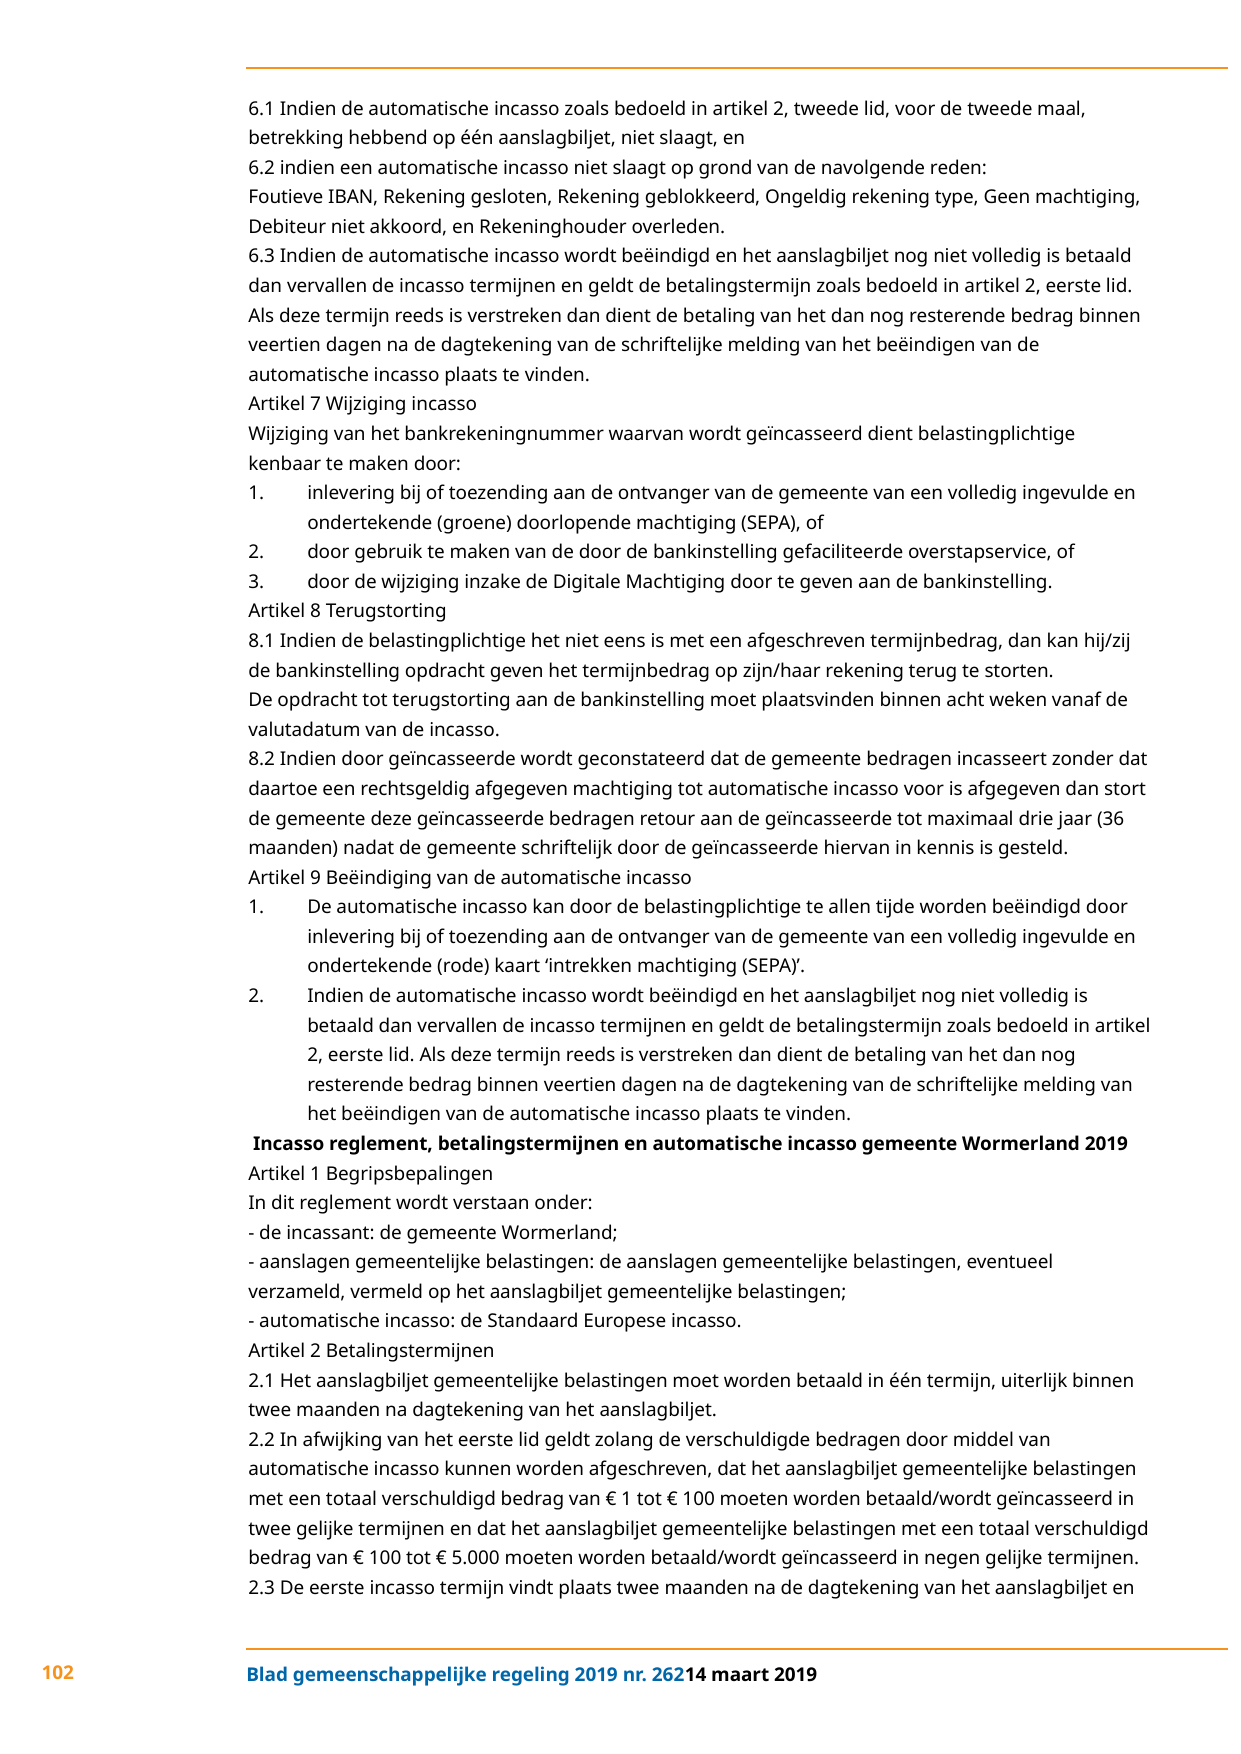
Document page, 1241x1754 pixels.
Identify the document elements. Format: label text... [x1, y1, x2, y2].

text In dit reglement wordt verstaan onder: [248, 1189, 1152, 1215]
text 8.2 Indien door geïncasseerde wordt geconstateerd dat de gemeente bedragen incasseert zonder dat daartoe een rechtsgeldig afgegeven machtiging tot automatische incasso voor is afgegeven dan stort de gemeente deze geïncasseerde bedragen retour aan de geïncasseerde tot maximaal drie jaar (36 maanden) nadat de gemeente schriftelijk door de geïncasseerde hiervan in kennis is gesteld. [248, 746, 1152, 860]
list Indien de automatische incasso wordt beëindigd en het aanslagbiljet nog niet volledig is betaald dan vervallen de incasso termijnen en geldt de betalingstermijn zoals bedoeld in artikel 2, eerste lid. Als deze termijn reeds is verstreken dan dient de betaling van het dan nog resterende bedrag binnen veertien dagen na de dagtekening van de schriftelijke melding van het beëindigen van de automatische incasso plaats te vinden. [248, 982, 1152, 1126]
text Artikel 8 Terugstorting [248, 598, 1152, 623]
text Foutieve IBAN, Rekening gesloten, Rekening geblokkeerd, Ongeldig rekening type, Geen machtiging, Debiteur niet akkoord, en Rekeninghouder overleden. [248, 183, 1152, 239]
text - automatische incasso: de Standaard Europese incasso. [248, 1308, 1152, 1333]
text 6.1 Indien de automatische incasso zoals bedoeld in artikel 2, tweede lid, voor de tweede maal, betrekking hebbend op één aanslagbiljet, niet slaagt, en [248, 95, 1152, 150]
text Wijziging van het bankrekeningnummer waarvan wordt geïncasseerd dient belastingplichtige kenbaar te maken door: [248, 420, 1152, 476]
picture [41, 47, 231, 172]
text 8.1 Indien de belastingplichtige het niet eens is met een afgeschreven termijnbedrag, dan kan hij/zij de bankinstelling opdracht geven het termijnbedrag op zijn/haar rekening terug te storten. [248, 627, 1152, 683]
text Artikel 1 Begripsbepalingen [248, 1160, 1152, 1186]
text De opdracht tot terugstorting aan de bankinstelling moet plaatsvinden binnen acht weken vanaf de valutadatum van de incasso. [248, 686, 1152, 742]
list door de wijziging inzake de Digitale Machtiging door te geven aan de bankinstelling. [248, 568, 1152, 594]
list De automatische incasso kan door de belastingplichtige te allen tijde worden beëindigd door inlevering bij of toezending aan de ontvanger van de gemeente van een volledig ingevulde en ondertekende (rode) kaart ‘intrekken machtiging (SEPA)’. [248, 893, 1152, 978]
text Artikel 2 Betalingstermijnen [248, 1337, 1152, 1363]
text 6.3 Indien de automatische incasso wordt beëindigd en het aanslagbiljet nog niet volledig is betaald dan vervallen de incasso termijnen en geldt de betalingstermijn zoals bedoeld in artikel 2, eerste lid. Als deze termijn reeds is verstreken dan dient de betaling van het dan nog resterende bedrag binnen veertien dagen na de dagtekening van de schriftelijke melding van het beëindigen van de automatische incasso plaats te vinden. [248, 243, 1152, 387]
text Artikel 7 Wijziging incasso [248, 391, 1152, 416]
text Artikel 9 Beëindiging van de automatische incasso [248, 864, 1152, 890]
list door gebruik te maken van de door de bankinstelling gefaciliteerde overstapservice, of [248, 538, 1152, 564]
text Incasso reglement, betalingstermijnen en automatische incasso gemeente Wormerland 2019 [248, 1130, 1152, 1156]
text 2.2 In afwijking van het eerste lid geldt zolang de verschuldigde bedragen door middel van automatische incasso kunnen worden afgeschreven, dat het aanslagbiljet gemeentelijke belastingen met een totaal verschuldigd bedrag van € 1 tot € 100 moeten worden betaald/wordt geïncasseerd in twee gelijke termijnen en dat het aanslagbiljet gemeentelijke belastingen met een totaal verschuldigd bedrag van € 100 tot € 5.000 moeten worden betaald/wordt geïncasseerd in negen gelijke termijnen. [248, 1426, 1152, 1570]
text - aanslagen gemeentelijke belastingen: de aanslagen gemeentelijke belastingen, eventueel verzameld, vermeld op het aanslagbiljet gemeentelijke belastingen; [248, 1248, 1152, 1304]
text - de incassant: de gemeente Wormerland; [248, 1219, 1152, 1245]
text 2.3 De eerste incasso termijn vindt plaats twee maanden na de dagtekening van het aanslagbiljet en [248, 1574, 1152, 1600]
list inlevering bij of toezending aan de ontvanger van de gemeente van een volledig ingevulde en ondertekende (groene) doorlopende machtiging (SEPA), of [248, 479, 1152, 535]
text 2.1 Het aanslagbiljet gemeentelijke belastingen moet worden betaald in één termijn, uiterlijk binnen twee maanden na dagtekening van het aanslagbiljet. [248, 1367, 1152, 1422]
text 6.2 indien een automatische incasso niet slaagt op grond van de navolgende reden: [248, 154, 1152, 180]
